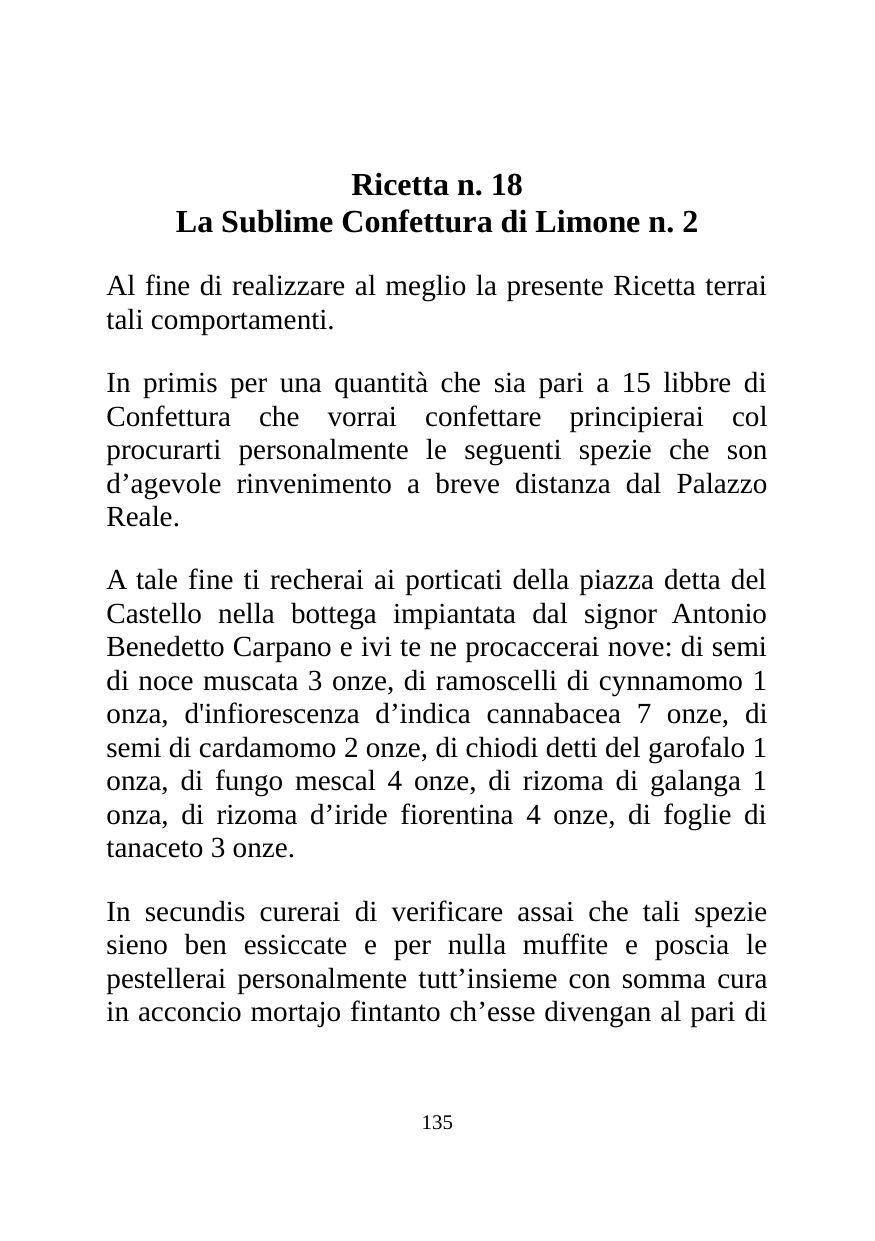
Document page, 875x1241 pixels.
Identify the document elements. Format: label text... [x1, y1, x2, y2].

text Al fine di realizzare al meglio la presente Ricetta terrai tali comportamenti. [106, 268, 768, 336]
subtitle Ricetta n. 18 La Sublime Confettura di Limone n. 2 [106, 165, 768, 239]
text In primis per una quantità che sia pari a 15 libbre di Confettura che vorrai confettare principierai col procurarti personalmente le seguenti spezie che son d’agevole rinvenimento a breve distanza dal Palazzo Reale. [106, 365, 768, 533]
text In secundis curerai di verificare assai che tali spezie sieno ben essiccate e per nulla muffite e poscia le pestellerai personalmente tutt’insieme con somma cura in acconcio mortajo fintanto ch’esse divengan al pari di [106, 894, 768, 1028]
text A tale fine ti recherai ai porticati della piazza detta del Castello nella bottega impiantata dal signor Antonio Benedetto Carpano e ivi te ne procaccerai nove: di semi di noce muscata 3 onze, di ramoscelli di cynnamomo 1 onza, d'infiorescenza d’indica cannabacea 7 onze, di semi di cardamomo 2 onze, di chiodi detti del garofalo 1 onza, di fungo mescal 4 onze, di rizoma di galanga 1 onza, di rizoma d’iride fiorentina 4 onze, di foglie di tanaceto 3 onze. [106, 562, 768, 864]
